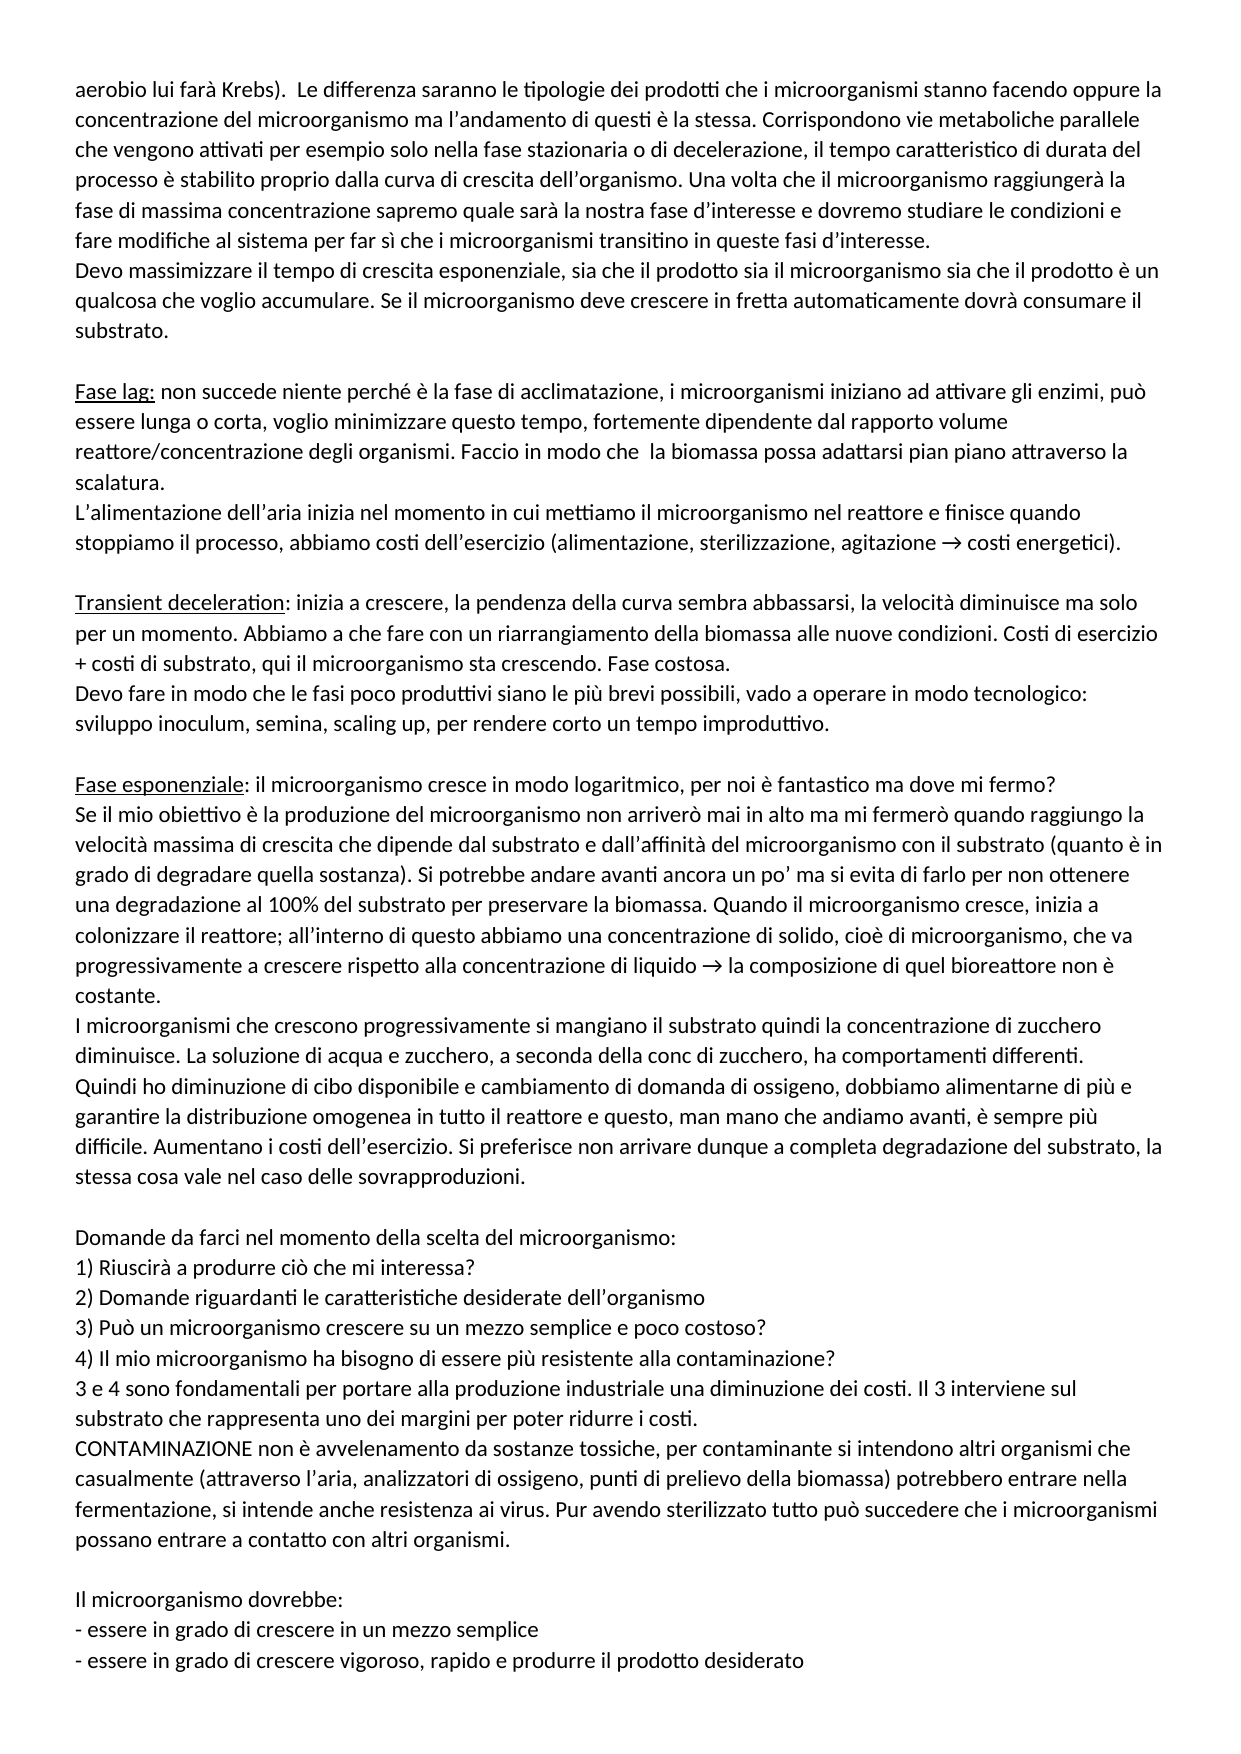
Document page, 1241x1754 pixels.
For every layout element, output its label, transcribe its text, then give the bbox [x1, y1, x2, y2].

text aerobio lui farà Krebs). Le differenza saranno le tipologie dei prodotti che i microorganismi stanno facendo oppure la concentrazione del microorganismo ma l’andamento di questi è la stessa. Corrispondono vie metaboliche parallele che vengono attivati per esempio solo nella fase stazionaria o di decelerazione, il tempo caratteristico di durata del processo è stabilito proprio dalla curva di crescita dell’organismo. Una volta che il microorganismo raggiungerà la fase di massima concentrazione sapremo quale sarà la nostra fase d’interesse e dovremo studiare le condizioni e fare modifiche al sistema per far sì che i microorganismi transitino in queste fasi d’interesse. Devo massimizzare il tempo di crescita esponenziale, sia che il prodotto sia il microorganismo sia che il prodotto è un qualcosa che voglio accumulare. Se il microorganismo deve crescere in fretta automaticamente dovrà consumare il substrato. Fase lag: non succede niente perché è la fase di acclimatazione, i microorganismi iniziano ad attivare gli enzimi, può essere lunga o corta, voglio minimizzare questo tempo, fortemente dipendente dal rapporto volume reattore/concentrazione degli organismi. Faccio in modo che la biomassa possa adattarsi pian piano attraverso la scalatura. L’alimentazione dell’aria inizia nel momento in cui mettiamo il microorganismo nel reattore e finisce quando stoppiamo il processo, abbiamo costi dell’esercizio (alimentazione, sterilizzazione, agitazione → costi energetici). Transient deceleration: inizia a crescere, la pendenza della curva sembra abbassarsi, la velocità diminuisce ma solo per un momento. Abbiamo a che fare con un riarrangiamento della biomassa alle nuove condizioni. Costi di esercizio + costi di substrato, qui il microorganismo sta crescendo. Fase costosa. Devo fare in modo che le fasi poco produttivi siano le più brevi possibili, vado a operare in modo tecnologico: sviluppo inoculum, semina, scaling up, per rendere corto un tempo improduttivo. Fase esponenziale: il microorganismo cresce in modo logaritmico, per noi è fantastico ma dove mi fermo? Se il mio obiettivo è la produzione del microorganismo non arriverò mai in alto ma mi fermerò quando raggiungo la velocità massima di crescita che dipende dal substrato e dall’affinità del microorganismo con il substrato (quanto è in grado di degradare quella sostanza). Si potrebbe andare avanti ancora un po’ ma si evita di farlo per non ottenere una degradazione al 100% del substrato per preservare la biomassa. Quando il microorganismo cresce, inizia a colonizzare il reattore; all’interno di questo abbiamo una concentrazione di solido, cioè di microorganismo, che va progressivamente a crescere rispetto alla concentrazione di liquido → la composizione di quel bioreattore non è costante. I microorganismi che crescono progressivamente si mangiano il substrato quindi la concentrazione di zucchero diminuisce. La soluzione di acqua e zucchero, a seconda della conc di zucchero, ha comportamenti differenti. Quindi ho diminuzione di cibo disponibile e cambiamento di domanda di ossigeno, dobbiamo alimentarne di più e garantire la distribuzione omogenea in tutto il reattore e questo, man mano che andiamo avanti, è sempre più difficile. Aumentano i costi dell’esercizio. Si preferisce non arrivare dunque a completa degradazione del substrato, la stessa cosa vale nel caso delle sovrapproduzioni. Domande da farci nel momento della scelta del microorganismo: 1) Riuscirà a produrre ciò che mi interessa? 2) Domande riguardanti le caratteristiche desiderate dell’organismo 3) Può un microorganismo crescere su un mezzo semplice e poco costoso? 4) Il mio microorganismo ha bisogno di essere più resistente alla contaminazione? 3 e 4 sono fondamentali per portare alla produzione industriale una diminuzione dei costi. Il 3 interviene sul substrato che rappresenta uno dei margini per poter ridurre i costi. CONTAMINAZIONE non è avvelenamento da sostanze tossiche, per contaminante si intendono altri organismi che casualmente (attraverso l’aria, analizzatori di ossigeno, punti di prelievo della biomassa) potrebbero entrare nella fermentazione, si intende anche resistenza ai virus. Pur avendo sterilizzato tutto può succedere che i microorganismi possano entrare a contatto con altri organismi. Il microorganismo dovrebbe: - essere in grado di crescere in un mezzo semplice - essere in grado di crescere vigoroso, rapido e produrre il prodotto desiderato [75, 75, 1165, 1674]
